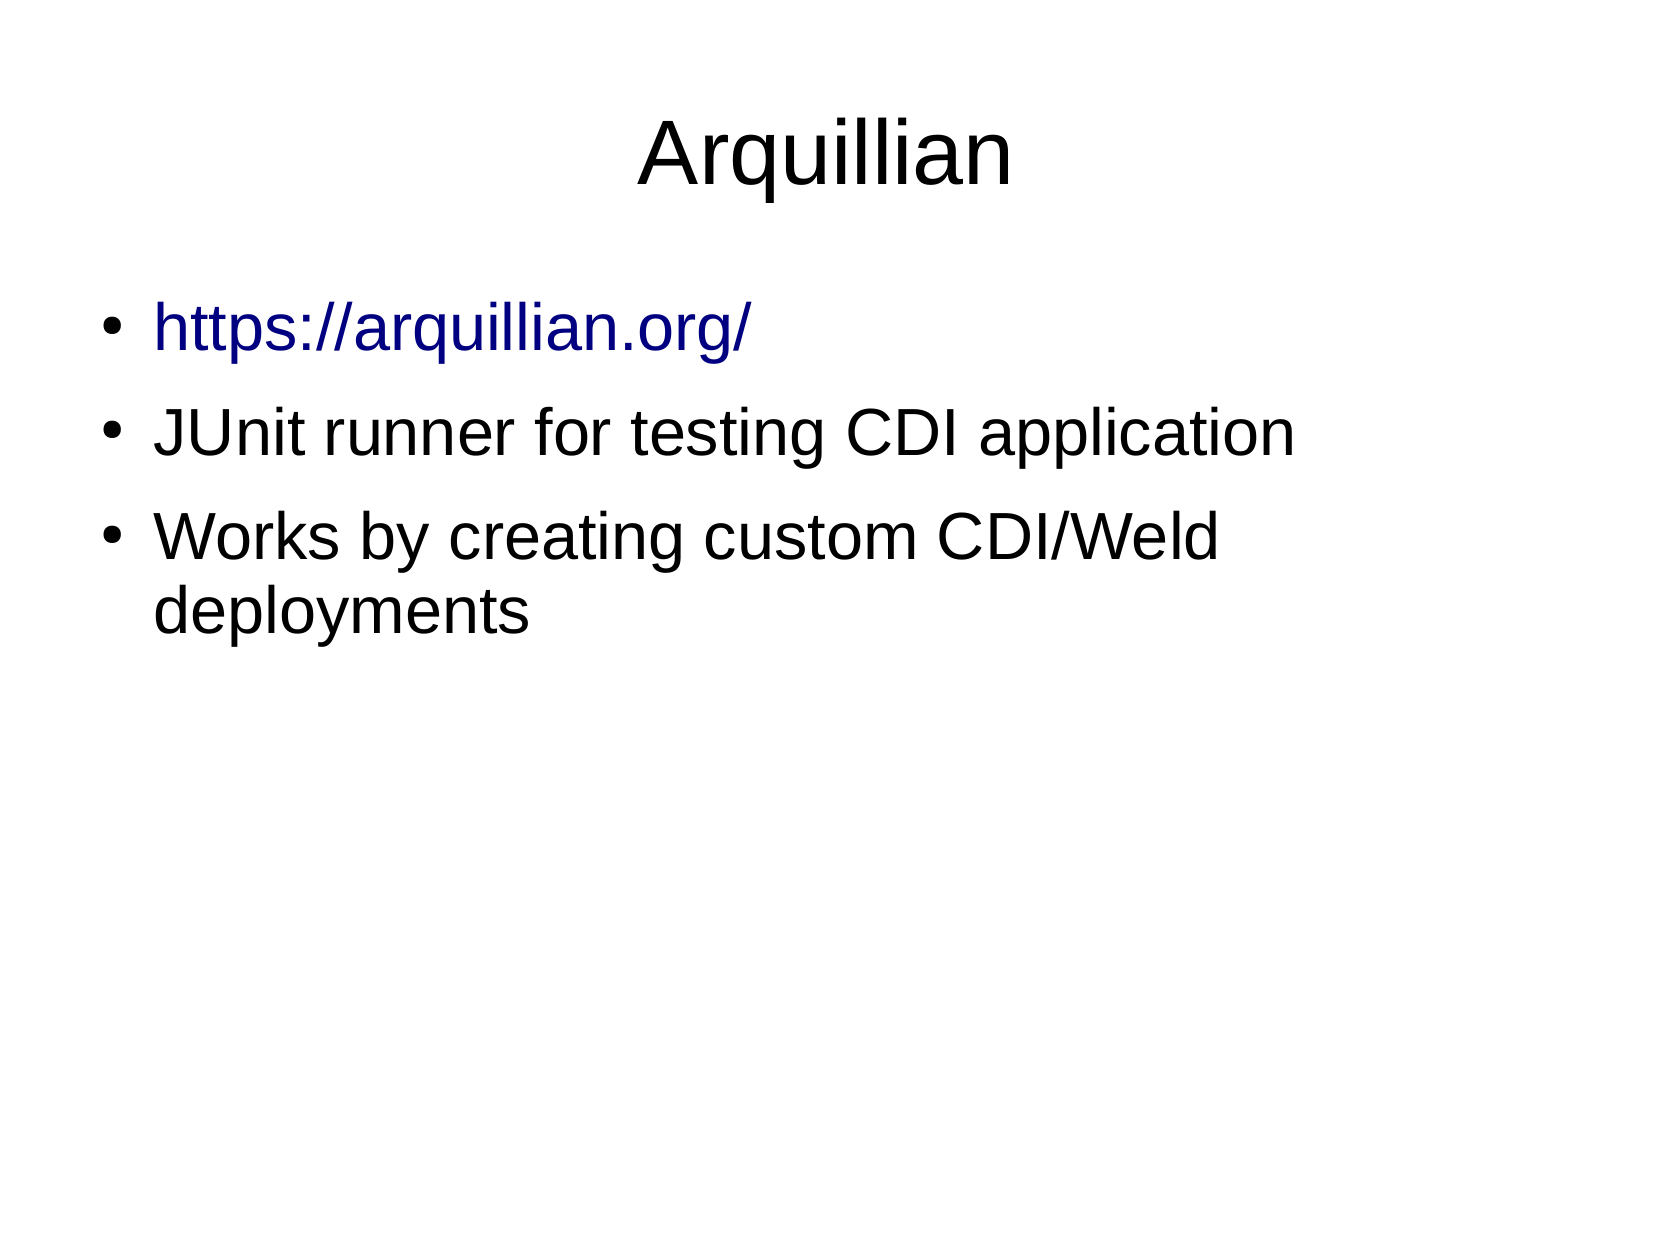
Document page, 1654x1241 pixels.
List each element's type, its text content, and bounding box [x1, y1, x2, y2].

list https://arquillian.org/ JUnit runner for testing CDI application Works by creating custom CDI/Weld deployments [82, 290, 1571, 1010]
title Arquillian [82, 49, 1571, 257]
